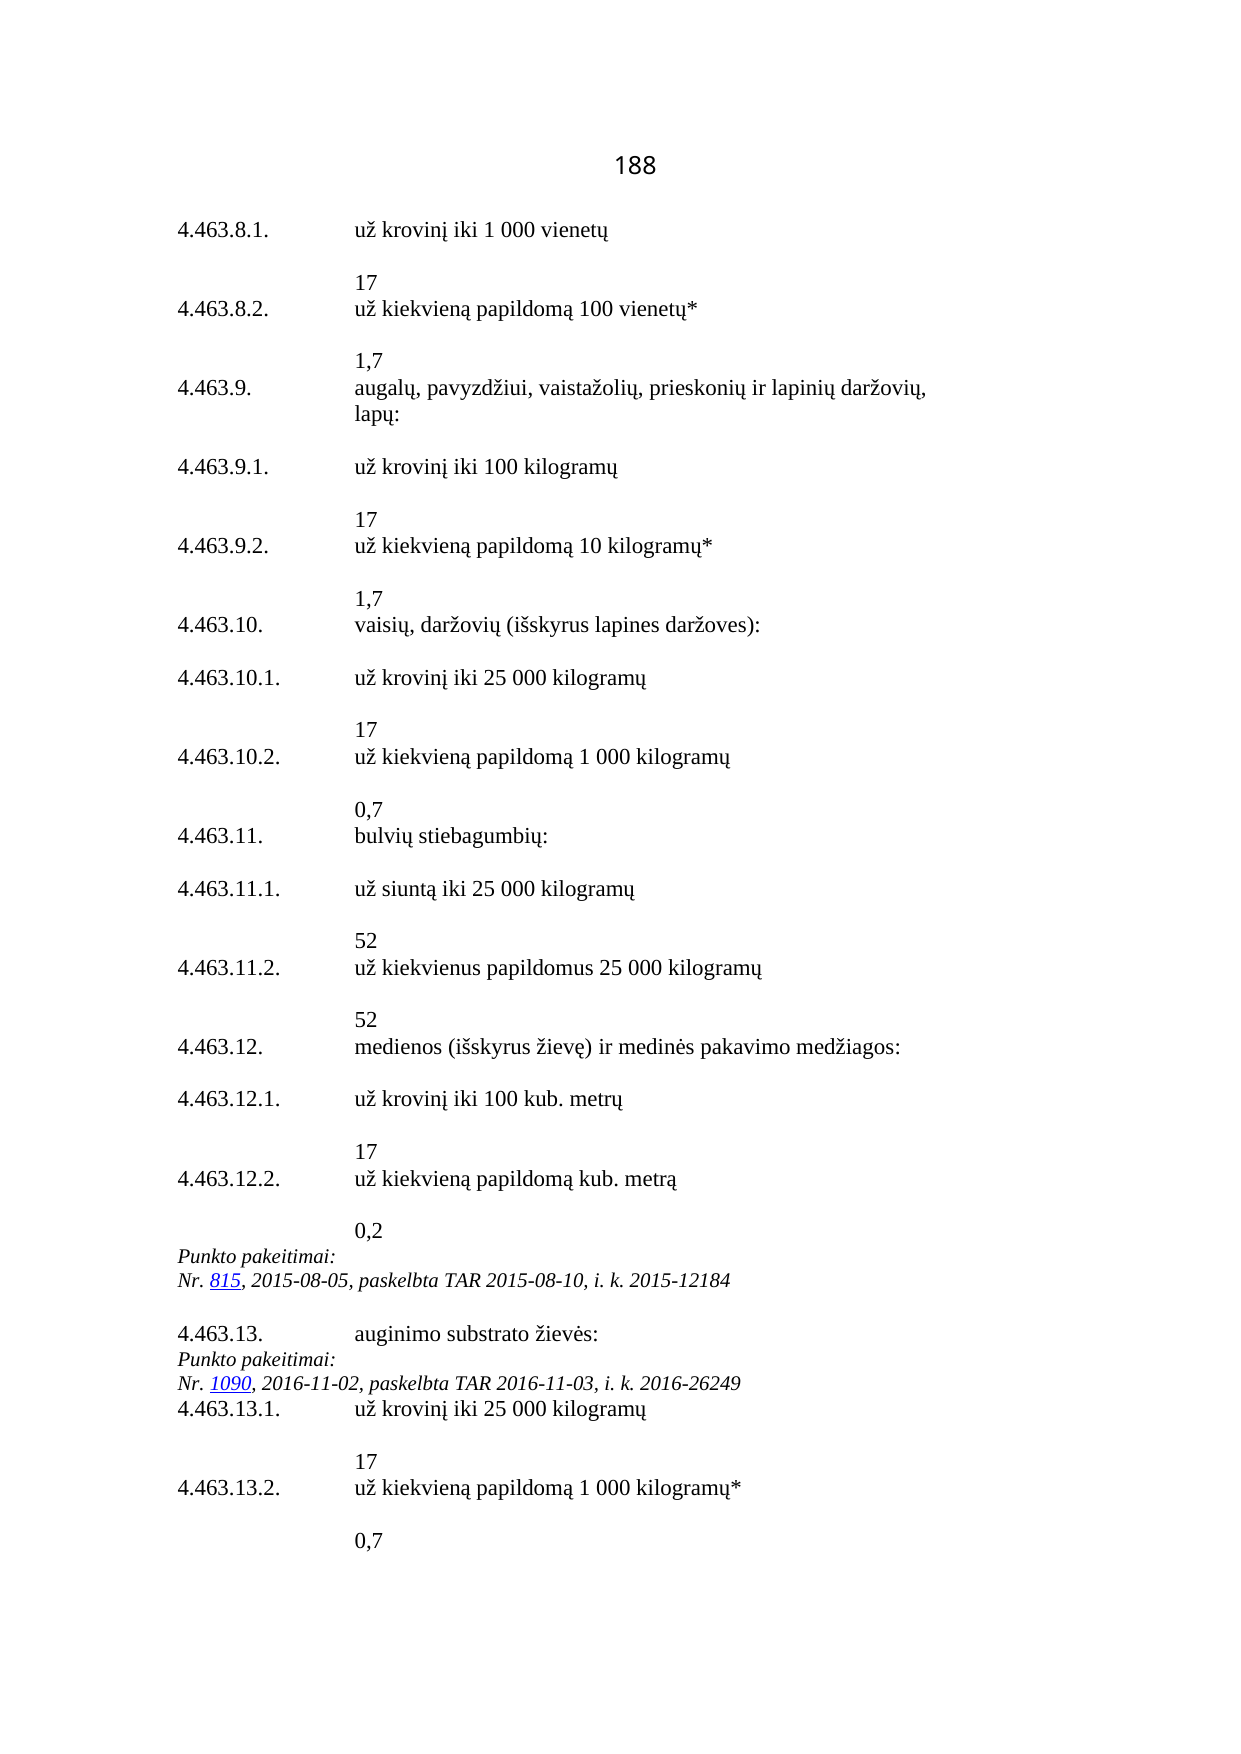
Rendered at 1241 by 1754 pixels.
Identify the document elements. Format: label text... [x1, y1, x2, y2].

text Nr. 1090, 2016-11-02, paskelbta TAR 2016-11-03, i. k. 2016-26249 [177, 1371, 1093, 1395]
text 4.463.12. medienos (išskyrus žievę) ir medinės pakavimo medžiagos: [177, 1033, 945, 1086]
text 4.463.9.1. už krovinį iki 100 kilogramų 17 [177, 453, 945, 532]
text 4.463.12.2. už kiekvieną papildomą kub. metrą 0,2 [177, 1164, 945, 1244]
text Punkto pakeitimai: [177, 1347, 1093, 1371]
text 4.463.13. auginimo substrato žievės: [177, 1321, 945, 1347]
text 4.463.10.2. už kiekvieną papildomą 1 000 kilogramų 0,7 [177, 743, 945, 822]
text 4.463.8.2. už kiekvieną papildomą 100 vienetų* 1,7 [177, 295, 945, 374]
text 4.463.13.1. už krovinį iki 25 000 kilogramų 17 [177, 1395, 945, 1474]
text 4.463.11. bulvių stiebagumbių: [177, 822, 945, 875]
text 4.463.11.1. už siuntą iki 25 000 kilogramų 52 [177, 875, 945, 954]
text 4.463.8.1. už krovinį iki 1 000 vienetų 17 [177, 216, 945, 295]
text 4.463.11.2. už kiekvienus papildomus 25 000 kilogramų 52 [177, 954, 945, 1033]
text Nr. 815, 2015-08-05, paskelbta TAR 2015-08-10, i. k. 2015-12184 [177, 1268, 1093, 1292]
text Punkto pakeitimai: [177, 1244, 1093, 1268]
text 4.463.9. augalų, pavyzdžiui, vaistažolių, prieskonių ir lapinių daržovių, [177, 374, 945, 400]
text 4.463.10. vaisių, daržovių (išskyrus lapines daržoves): [177, 611, 945, 664]
text 4.463.13.2. už kiekvieną papildomą 1 000 kilogramų* 0,7 [177, 1474, 945, 1553]
text 4.463.9.2. už kiekvieną papildomą 10 kilogramų* 1,7 [177, 532, 945, 611]
text 4.463.10.1. už krovinį iki 25 000 kilogramų 17 [177, 664, 945, 743]
text lapų: [354, 400, 945, 453]
text 4.463.12.1. už krovinį iki 100 kub. metrų 17 [177, 1086, 945, 1164]
